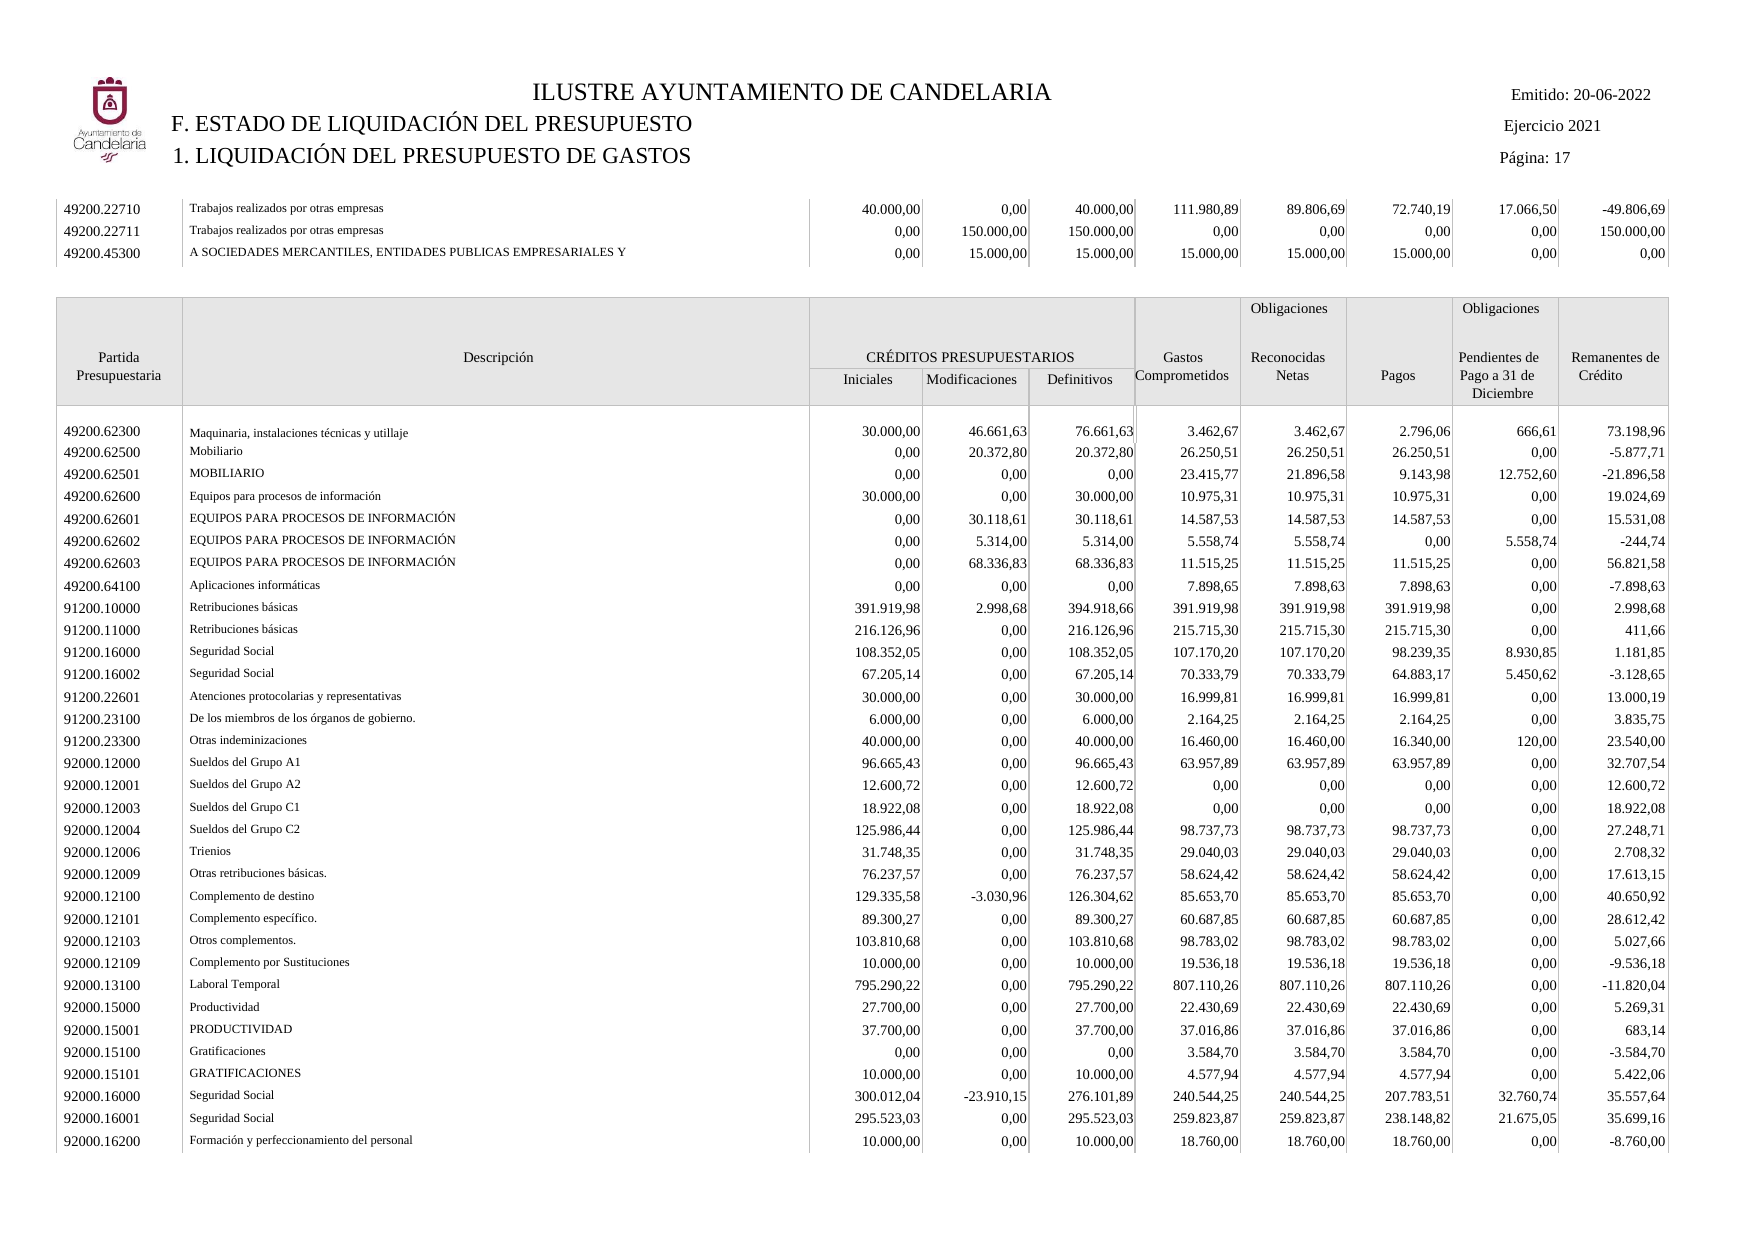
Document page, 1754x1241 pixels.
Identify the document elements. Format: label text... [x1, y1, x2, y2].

table_cell Productividad [183, 998, 809, 1020]
table_cell 92000.15101 [57, 1064, 182, 1086]
table_cell 0,00 [923, 1109, 1028, 1131]
table_cell -3.128,65 [1559, 665, 1668, 687]
table_cell 5.450,62 [1453, 665, 1558, 687]
table_cell Pendientes de Pago a 31 de Diciembre [1453, 347, 1558, 405]
table_cell 35.699,16 [1559, 1109, 1668, 1131]
table_cell 49200.62501 [57, 465, 182, 487]
table_cell 22.430,69 [1241, 998, 1346, 1020]
table_cell 10.975,31 [1241, 487, 1346, 509]
table_cell 12.600,72 [1559, 776, 1668, 798]
table_cell -11.820,04 [1559, 975, 1668, 998]
table_cell Modificaciones [923, 369, 1028, 405]
table_cell 0,00 [1453, 243, 1558, 267]
table_cell Gastos Comprometidos [1136, 347, 1240, 405]
table_cell 0,00 [923, 731, 1028, 753]
table_cell 0,00 [1453, 1064, 1558, 1086]
table_cell 3.584,70 [1241, 1042, 1346, 1064]
table_cell 0,00 [810, 465, 922, 487]
table_cell 8.930,85 [1453, 642, 1558, 664]
table_cell Equipos para procesos de información [183, 487, 809, 509]
table_cell 92000.12001 [57, 776, 182, 798]
table_cell Laboral Temporal [183, 975, 809, 998]
table_cell 76.237,57 [810, 864, 922, 887]
table_cell 98.783,02 [1136, 931, 1240, 953]
table_cell 63.957,89 [1241, 753, 1346, 776]
table_cell 89.806,69 [1241, 199, 1346, 221]
table_cell 5.558,74 [1453, 531, 1558, 553]
table_cell 0,00 [1453, 598, 1558, 620]
table_cell 15.000,00 [1030, 243, 1134, 267]
table_cell 17.066,50 [1453, 199, 1558, 221]
table_cell 72.740,19 [1347, 199, 1452, 221]
table_cell 0,00 [1453, 753, 1558, 776]
table_cell Definitivos [1030, 369, 1134, 405]
table_cell -3.030,96 [923, 887, 1028, 909]
table_cell 92000.15100 [57, 1042, 182, 1064]
table_cell 0,00 [1453, 554, 1558, 576]
table_cell 32.760,74 [1453, 1086, 1558, 1109]
table_cell 0,00 [1136, 776, 1240, 798]
table_cell 0,00 [810, 243, 922, 267]
table_cell 60.687,85 [1241, 909, 1346, 931]
table_cell 215.715,30 [1241, 620, 1346, 642]
table_cell 58.624,42 [1347, 864, 1452, 887]
table_cell 31.748,35 [1030, 842, 1134, 864]
table_cell 0,00 [923, 465, 1028, 487]
table_cell 67.205,14 [810, 665, 922, 687]
table_cell 240.544,25 [1241, 1086, 1346, 1109]
table_cell 22.430,69 [1136, 998, 1240, 1020]
table_cell 16.999,81 [1347, 687, 1452, 709]
table_cell 32.707,54 [1559, 753, 1668, 776]
table_cell 14.587,53 [1241, 509, 1346, 531]
table_cell 73.198,96 [1559, 406, 1668, 442]
table_cell 0,00 [923, 620, 1028, 642]
table_cell 3.462,67 [1241, 406, 1346, 442]
table_header [810, 298, 1134, 347]
table_cell 91200.16002 [57, 665, 182, 687]
table_cell 37.016,86 [1136, 1020, 1240, 1042]
table_cell 7.898,63 [1241, 576, 1346, 598]
table_cell Maquinaria, instalaciones técnicas y utillaje [183, 406, 809, 442]
table_cell 85.653,70 [1241, 887, 1346, 909]
table_cell 91200.22601 [57, 687, 182, 709]
table_cell 0,00 [923, 909, 1028, 931]
table_cell 10.975,31 [1347, 487, 1452, 509]
table_cell 216.126,96 [810, 620, 922, 642]
table_cell 207.783,51 [1347, 1086, 1452, 1109]
table_cell 13.000,19 [1559, 687, 1668, 709]
table_cell 46.661,63 [923, 406, 1028, 442]
table_cell 0,00 [923, 931, 1028, 953]
table_cell PRODUCTIVIDAD [183, 1020, 809, 1042]
table_cell 0,00 [810, 531, 922, 553]
table_cell 91200.16000 [57, 642, 182, 664]
table_cell 70.333,79 [1136, 665, 1240, 687]
table_cell 0,00 [923, 199, 1028, 221]
table_cell CRÉDITOS PRESUPUESTARIOS [810, 347, 1134, 368]
table_cell 49200.64100 [57, 576, 182, 598]
table_cell 0,00 [810, 554, 922, 576]
table_cell 0,00 [923, 776, 1028, 798]
table_cell De los miembros de los órganos de gobierno. [183, 709, 809, 731]
table_cell 40.650,92 [1559, 887, 1668, 909]
table_cell GRATIFICACIONES [183, 1064, 809, 1086]
table_cell 58.624,42 [1241, 864, 1346, 887]
table_cell 14.587,53 [1136, 509, 1240, 531]
table_cell 2.164,25 [1136, 709, 1240, 731]
table_cell 19.024,69 [1559, 487, 1668, 509]
table_cell 76.237,57 [1030, 864, 1134, 887]
table_cell 0,00 [1453, 620, 1558, 642]
table_cell Sueldos del Grupo C2 [183, 820, 809, 842]
table_cell Sueldos del Grupo C1 [183, 798, 809, 820]
table_cell 76.661,63 [1030, 406, 1133, 442]
table_cell 91200.11000 [57, 620, 182, 642]
table_cell 49200.22711 [57, 221, 182, 243]
table_cell 30.118,61 [1030, 509, 1134, 531]
table_cell 391.919,98 [1347, 598, 1452, 620]
table_cell 683,14 [1559, 1020, 1668, 1042]
table_cell 30.000,00 [810, 406, 922, 442]
table_cell 126.304,62 [1030, 887, 1134, 909]
table_cell 92000.12109 [57, 953, 182, 975]
table_cell 23.540,00 [1559, 731, 1668, 753]
table_cell 92000.16200 [57, 1131, 182, 1153]
table_cell 0,00 [923, 709, 1028, 731]
table_cell A SOCIEDADES MERCANTILES, ENTIDADES PUBLICAS EMPRESARIALES Y [183, 243, 809, 267]
table_cell 85.653,70 [1136, 887, 1240, 909]
table_cell 5.269,31 [1559, 998, 1668, 1020]
table_cell 0,00 [923, 864, 1028, 887]
table_cell 40.000,00 [1030, 731, 1134, 753]
table_cell 49200.62300 [57, 406, 182, 442]
table_cell 19.536,18 [1241, 953, 1346, 975]
table_cell 9.143,98 [1347, 465, 1452, 487]
table_cell 0,00 [1453, 1020, 1558, 1042]
table_cell MOBILIARIO [183, 465, 809, 487]
table_cell Retribuciones básicas [183, 598, 809, 620]
table_cell 240.544,25 [1136, 1086, 1240, 1109]
table_cell 11.515,25 [1241, 554, 1346, 576]
table_cell 0,00 [1453, 909, 1558, 931]
table_cell Trabajos realizados por otras empresas [183, 221, 809, 243]
table_cell 0,00 [1559, 243, 1668, 267]
table_cell 37.016,86 [1347, 1020, 1452, 1042]
table_cell -21.896,58 [1559, 465, 1668, 487]
table_cell 5.314,00 [1030, 531, 1134, 553]
table_cell 0,00 [923, 1042, 1028, 1064]
table_cell 5.314,00 [923, 531, 1028, 553]
table_cell 4.577,94 [1241, 1064, 1346, 1086]
table_cell 0,00 [1453, 842, 1558, 864]
table_cell 2.796,06 [1347, 406, 1452, 442]
table_header [1347, 298, 1452, 347]
table_cell 18.760,00 [1241, 1131, 1346, 1153]
table_cell 0,00 [923, 642, 1028, 664]
table_cell 129.335,58 [810, 887, 922, 909]
table_cell 67.205,14 [1030, 665, 1134, 687]
table_cell 807.110,26 [1136, 975, 1240, 998]
table_cell 807.110,26 [1347, 975, 1452, 998]
table_cell 92000.16001 [57, 1109, 182, 1131]
table_cell 49200.22710 [57, 199, 182, 221]
table_cell 0,00 [1453, 931, 1558, 953]
table_cell 108.352,05 [1030, 642, 1134, 664]
table_cell 0,00 [1453, 798, 1558, 820]
table_cell 259.823,87 [1136, 1109, 1240, 1131]
table_cell 0,00 [1347, 798, 1452, 820]
table_cell 19.536,18 [1347, 953, 1452, 975]
table_cell 5.027,66 [1559, 931, 1668, 953]
table_cell 0,00 [1030, 1042, 1134, 1064]
table_cell 16.999,81 [1136, 687, 1240, 709]
table_cell -8.760,00 [1559, 1131, 1668, 1153]
table_cell 29.040,03 [1241, 842, 1346, 864]
table_cell Seguridad Social [183, 1086, 809, 1109]
table_cell Retribuciones básicas [183, 620, 809, 642]
table_cell 30.000,00 [1030, 487, 1134, 509]
table_cell 49200.62603 [57, 554, 182, 576]
table_cell 0,00 [1453, 509, 1558, 531]
table_cell 18.760,00 [1347, 1131, 1452, 1153]
table_cell 103.810,68 [810, 931, 922, 953]
table_cell 394.918,66 [1030, 598, 1134, 620]
table_cell 18.922,08 [810, 798, 922, 820]
table_cell 64.883,17 [1347, 665, 1452, 687]
table_cell 35.557,64 [1559, 1086, 1668, 1109]
table_cell 96.665,43 [810, 753, 922, 776]
table_cell 37.016,86 [1241, 1020, 1346, 1042]
table_cell 3.835,75 [1559, 709, 1668, 731]
table_cell 98.783,02 [1241, 931, 1346, 953]
table_cell 17.613,15 [1559, 864, 1668, 887]
table_cell 795.290,22 [810, 975, 922, 998]
table_cell -244,74 [1559, 531, 1668, 553]
table_cell 16.340,00 [1347, 731, 1452, 753]
table_cell 58.624,42 [1136, 864, 1240, 887]
table_cell 0,00 [923, 820, 1028, 842]
table_cell 40.000,00 [1030, 199, 1134, 221]
table_cell 40.000,00 [810, 199, 922, 221]
table_cell Iniciales [810, 369, 922, 405]
table_cell 92000.16000 [57, 1086, 182, 1109]
table_cell 0,00 [1241, 776, 1346, 798]
table_cell Seguridad Social [183, 1109, 809, 1131]
table_cell 0,00 [923, 1131, 1028, 1153]
table_cell 107.170,20 [1241, 642, 1346, 664]
table_cell 92000.12004 [57, 820, 182, 842]
table_cell -23.910,15 [923, 1086, 1028, 1109]
table_cell Trienios [183, 842, 809, 864]
table_cell Formación y perfeccionamiento del personal [183, 1131, 809, 1153]
table_cell 3.584,70 [1136, 1042, 1240, 1064]
table_cell 98.783,02 [1347, 931, 1452, 953]
table_cell 0,00 [923, 576, 1028, 598]
table_cell 16.460,00 [1241, 731, 1346, 753]
table_cell 10.000,00 [810, 1064, 922, 1086]
table_cell Complemento de destino [183, 887, 809, 909]
table_cell 5.558,74 [1241, 531, 1346, 553]
table_cell 15.531,08 [1559, 509, 1668, 531]
table_cell 31.748,35 [810, 842, 922, 864]
table_cell 0,00 [923, 753, 1028, 776]
table_cell 0,00 [1453, 443, 1558, 464]
table_cell 666,61 [1453, 406, 1558, 442]
table_cell 4.577,94 [1347, 1064, 1452, 1086]
table_cell Sueldos del Grupo A1 [183, 753, 809, 776]
table_cell 12.600,72 [1030, 776, 1134, 798]
table_cell 26.250,51 [1241, 443, 1346, 464]
table_cell 0,00 [810, 443, 922, 464]
table_cell 391.919,98 [810, 598, 922, 620]
table_cell 20.372,80 [1030, 443, 1134, 464]
table_cell 0,00 [1453, 887, 1558, 909]
table_cell 92000.12101 [57, 909, 182, 931]
table_cell Complemento por Sustituciones [183, 953, 809, 975]
table_header [183, 298, 809, 347]
table_cell Sueldos del Grupo A2 [183, 776, 809, 798]
table_cell 7.898,65 [1136, 576, 1240, 598]
table_cell 0,00 [923, 998, 1028, 1020]
table_cell 56.821,58 [1559, 554, 1668, 576]
table_cell 37.700,00 [810, 1020, 922, 1042]
table_cell 89.300,27 [810, 909, 922, 931]
table_cell 0,00 [810, 221, 922, 243]
table_cell 98.239,35 [1347, 642, 1452, 664]
table_cell 111.980,89 [1136, 199, 1240, 221]
table_cell Mobiliario [183, 443, 809, 464]
table_cell EQUIPOS PARA PROCESOS DE INFORMACIÓN [183, 554, 809, 576]
table_cell 15.000,00 [923, 243, 1028, 267]
table_cell 2.164,25 [1241, 709, 1346, 731]
table_cell 10.000,00 [1030, 953, 1134, 975]
table_cell 276.101,89 [1030, 1086, 1134, 1109]
table_cell 28.612,42 [1559, 909, 1668, 931]
table_cell 10.000,00 [810, 1131, 922, 1153]
table_cell 2.998,68 [923, 598, 1028, 620]
table_cell 16.460,00 [1136, 731, 1240, 753]
table_cell 0,00 [1241, 221, 1346, 243]
table_cell 49200.62500 [57, 443, 182, 464]
table_cell Gratificaciones [183, 1042, 809, 1064]
table_cell 60.687,85 [1136, 909, 1240, 931]
table_cell 26.250,51 [1136, 443, 1240, 464]
table_cell -49.806,69 [1559, 199, 1668, 221]
table_cell 12.600,72 [810, 776, 922, 798]
table_cell Otras indeminizaciones [183, 731, 809, 753]
table_cell Reconocidas Netas [1241, 347, 1346, 405]
table_cell 89.300,27 [1030, 909, 1134, 931]
table_cell 215.715,30 [1347, 620, 1452, 642]
table_cell 0,00 [1241, 798, 1346, 820]
table_cell 103.810,68 [1030, 931, 1134, 953]
table_cell 0,00 [923, 798, 1028, 820]
table_cell 11.515,25 [1136, 554, 1240, 576]
table_cell 63.957,89 [1347, 753, 1452, 776]
table_cell 27.700,00 [810, 998, 922, 1020]
table_cell 92000.13100 [57, 975, 182, 998]
table_cell 18.922,08 [1030, 798, 1134, 820]
table_cell 0,00 [1453, 487, 1558, 509]
table_cell 0,00 [1453, 776, 1558, 798]
table_cell 37.700,00 [1030, 1020, 1134, 1042]
table_cell 10.000,00 [1030, 1064, 1134, 1086]
table_cell 92000.12009 [57, 864, 182, 887]
table_cell 125.986,44 [1030, 820, 1134, 842]
table_cell 30.118,61 [923, 509, 1028, 531]
table_cell 92000.15000 [57, 998, 182, 1020]
table_cell -5.877,71 [1559, 443, 1668, 464]
table_cell 92000.12006 [57, 842, 182, 864]
table_cell 411,66 [1559, 620, 1668, 642]
table_cell 0,00 [923, 665, 1028, 687]
table_cell 0,00 [1347, 531, 1452, 553]
table_cell 259.823,87 [1241, 1109, 1346, 1131]
table_cell 0,00 [1453, 998, 1558, 1020]
table_cell 0,00 [810, 576, 922, 598]
table_cell 5.558,74 [1136, 531, 1240, 553]
table_cell 0,00 [1136, 221, 1240, 243]
table_cell 150.000,00 [1030, 221, 1134, 243]
table_cell 85.653,70 [1347, 887, 1452, 909]
table_cell 15.000,00 [1347, 243, 1452, 267]
table_cell 0,00 [1453, 864, 1558, 887]
table_cell Partida Presupuestaria [57, 347, 182, 405]
table_cell 30.000,00 [810, 687, 922, 709]
table_cell Otras retribuciones básicas. [183, 864, 809, 887]
table_cell 2.998,68 [1559, 598, 1668, 620]
table_cell 0,00 [1347, 221, 1452, 243]
table_cell 295.523,03 [1030, 1109, 1134, 1131]
table_cell 68.336,83 [923, 554, 1028, 576]
table_cell 18.922,08 [1559, 798, 1668, 820]
table_cell 107.170,20 [1136, 642, 1240, 664]
table_cell Trabajos realizados por otras empresas [183, 199, 809, 221]
table_cell 0,00 [923, 975, 1028, 998]
table_cell 795.290,22 [1030, 975, 1134, 998]
table_header Obligaciones [1453, 298, 1558, 347]
table_cell 21.675,05 [1453, 1109, 1558, 1131]
table_cell 91200.10000 [57, 598, 182, 620]
table_cell 0,00 [810, 1042, 922, 1064]
table_cell 92000.12003 [57, 798, 182, 820]
table_cell 0,00 [923, 842, 1028, 864]
table_cell 0,00 [923, 1020, 1028, 1042]
table_cell 29.040,03 [1136, 842, 1240, 864]
table_cell -3.584,70 [1559, 1042, 1668, 1064]
table_cell 0,00 [1030, 576, 1134, 598]
table_cell 0,00 [1453, 953, 1558, 975]
table_cell Remanentes de Crédito [1559, 347, 1668, 405]
table_cell -7.898,63 [1559, 576, 1668, 598]
table_cell 19.536,18 [1136, 953, 1240, 975]
table_cell 12.752,60 [1453, 465, 1558, 487]
table_cell 807.110,26 [1241, 975, 1346, 998]
table_cell 30.000,00 [810, 487, 922, 509]
table_cell 20.372,80 [923, 443, 1028, 464]
table_cell 60.687,85 [1347, 909, 1452, 931]
table_cell 40.000,00 [810, 731, 922, 753]
table_cell 0,00 [1453, 709, 1558, 731]
table_cell 49200.62600 [57, 487, 182, 509]
table_cell 215.715,30 [1136, 620, 1240, 642]
table_cell Otros complementos. [183, 931, 809, 953]
table_cell Seguridad Social [183, 665, 809, 687]
table_cell 0,00 [1136, 798, 1240, 820]
table_cell 0,00 [1453, 1042, 1558, 1064]
table_cell 4.577,94 [1136, 1064, 1240, 1086]
table_cell 18.760,00 [1136, 1131, 1240, 1153]
table_cell 96.665,43 [1030, 753, 1134, 776]
table_cell 0,00 [1453, 1131, 1558, 1153]
table_cell 0,00 [1030, 465, 1134, 487]
table_cell 6.000,00 [1030, 709, 1134, 731]
table_cell Atenciones protocolarias y representativas [183, 687, 809, 709]
table_cell 16.999,81 [1241, 687, 1346, 709]
table_cell 63.957,89 [1136, 753, 1240, 776]
table_cell 15.000,00 [1136, 243, 1240, 267]
table_cell 2.708,32 [1559, 842, 1668, 864]
table_cell 92000.12103 [57, 931, 182, 953]
table_cell 10.975,31 [1136, 487, 1240, 509]
table_cell Descripción [183, 347, 809, 405]
table_cell 27.248,71 [1559, 820, 1668, 842]
table_cell 70.333,79 [1241, 665, 1346, 687]
table_cell 0,00 [1453, 687, 1558, 709]
table_cell 91200.23300 [57, 731, 182, 753]
table_cell 92000.15001 [57, 1020, 182, 1042]
table_cell 238.148,82 [1347, 1109, 1452, 1131]
table_cell 0,00 [1453, 221, 1558, 243]
table_cell 21.896,58 [1241, 465, 1346, 487]
table_cell 15.000,00 [1241, 243, 1346, 267]
table_cell 91200.23100 [57, 709, 182, 731]
table_cell 120,00 [1453, 731, 1558, 753]
table_cell 7.898,63 [1347, 576, 1452, 598]
table_cell 0,00 [1347, 776, 1452, 798]
table_cell 0,00 [1453, 820, 1558, 842]
table_cell 11.515,25 [1347, 554, 1452, 576]
table_cell 391.919,98 [1136, 598, 1240, 620]
table_cell Complemento específico. [183, 909, 809, 931]
table_cell 5.422,06 [1559, 1064, 1668, 1086]
table_cell 216.126,96 [1030, 620, 1134, 642]
table_cell 23.415,77 [1136, 465, 1240, 487]
table_cell 26.250,51 [1347, 443, 1452, 464]
table_cell 0,00 [923, 953, 1028, 975]
table_cell 98.737,73 [1347, 820, 1452, 842]
table_cell Pagos [1347, 347, 1452, 405]
table_cell 0,00 [923, 487, 1028, 509]
table_cell EQUIPOS PARA PROCESOS DE INFORMACIÓN [183, 509, 809, 531]
table_cell 14.587,53 [1347, 509, 1452, 531]
table_cell 68.336,83 [1030, 554, 1134, 576]
table_cell 29.040,03 [1347, 842, 1452, 864]
table_cell 3.584,70 [1347, 1042, 1452, 1064]
table_cell 150.000,00 [1559, 221, 1668, 243]
table_header [57, 298, 182, 347]
table_cell 92000.12100 [57, 887, 182, 909]
table_cell 0,00 [923, 687, 1028, 709]
table_cell 108.352,05 [810, 642, 922, 664]
table_header Obligaciones [1241, 298, 1346, 347]
table_cell EQUIPOS PARA PROCESOS DE INFORMACIÓN [183, 531, 809, 553]
table_cell 10.000,00 [810, 953, 922, 975]
table_cell 22.430,69 [1347, 998, 1452, 1020]
table_cell 2.164,25 [1347, 709, 1452, 731]
table_cell 98.737,73 [1241, 820, 1346, 842]
table_header [1136, 298, 1240, 347]
table_cell 0,00 [1453, 975, 1558, 998]
table_cell 49200.62602 [57, 531, 182, 553]
table_header [1559, 298, 1668, 347]
table_cell -9.536,18 [1559, 953, 1668, 975]
table_cell 49200.62601 [57, 509, 182, 531]
table_cell 295.523,03 [810, 1109, 922, 1131]
table_cell 391.919,98 [1241, 598, 1346, 620]
table_cell 27.700,00 [1030, 998, 1134, 1020]
table_cell 0,00 [923, 1064, 1028, 1086]
table_cell Seguridad Social [183, 642, 809, 664]
table_cell 150.000,00 [923, 221, 1028, 243]
table_cell 0,00 [1453, 576, 1558, 598]
table_cell 3.462,67 [1137, 406, 1240, 442]
table_cell 6.000,00 [810, 709, 922, 731]
table_cell 125.986,44 [810, 820, 922, 842]
table_cell 1.181,85 [1559, 642, 1668, 664]
table_cell 98.737,73 [1136, 820, 1240, 842]
table_cell 92000.12000 [57, 753, 182, 776]
table_cell 300.012,04 [810, 1086, 922, 1109]
table_cell 10.000,00 [1030, 1131, 1134, 1153]
table_cell 30.000,00 [1030, 687, 1134, 709]
table_cell 49200.45300 [57, 243, 182, 267]
table_cell Aplicaciones informáticas [183, 576, 809, 598]
table_cell 0,00 [810, 509, 922, 531]
